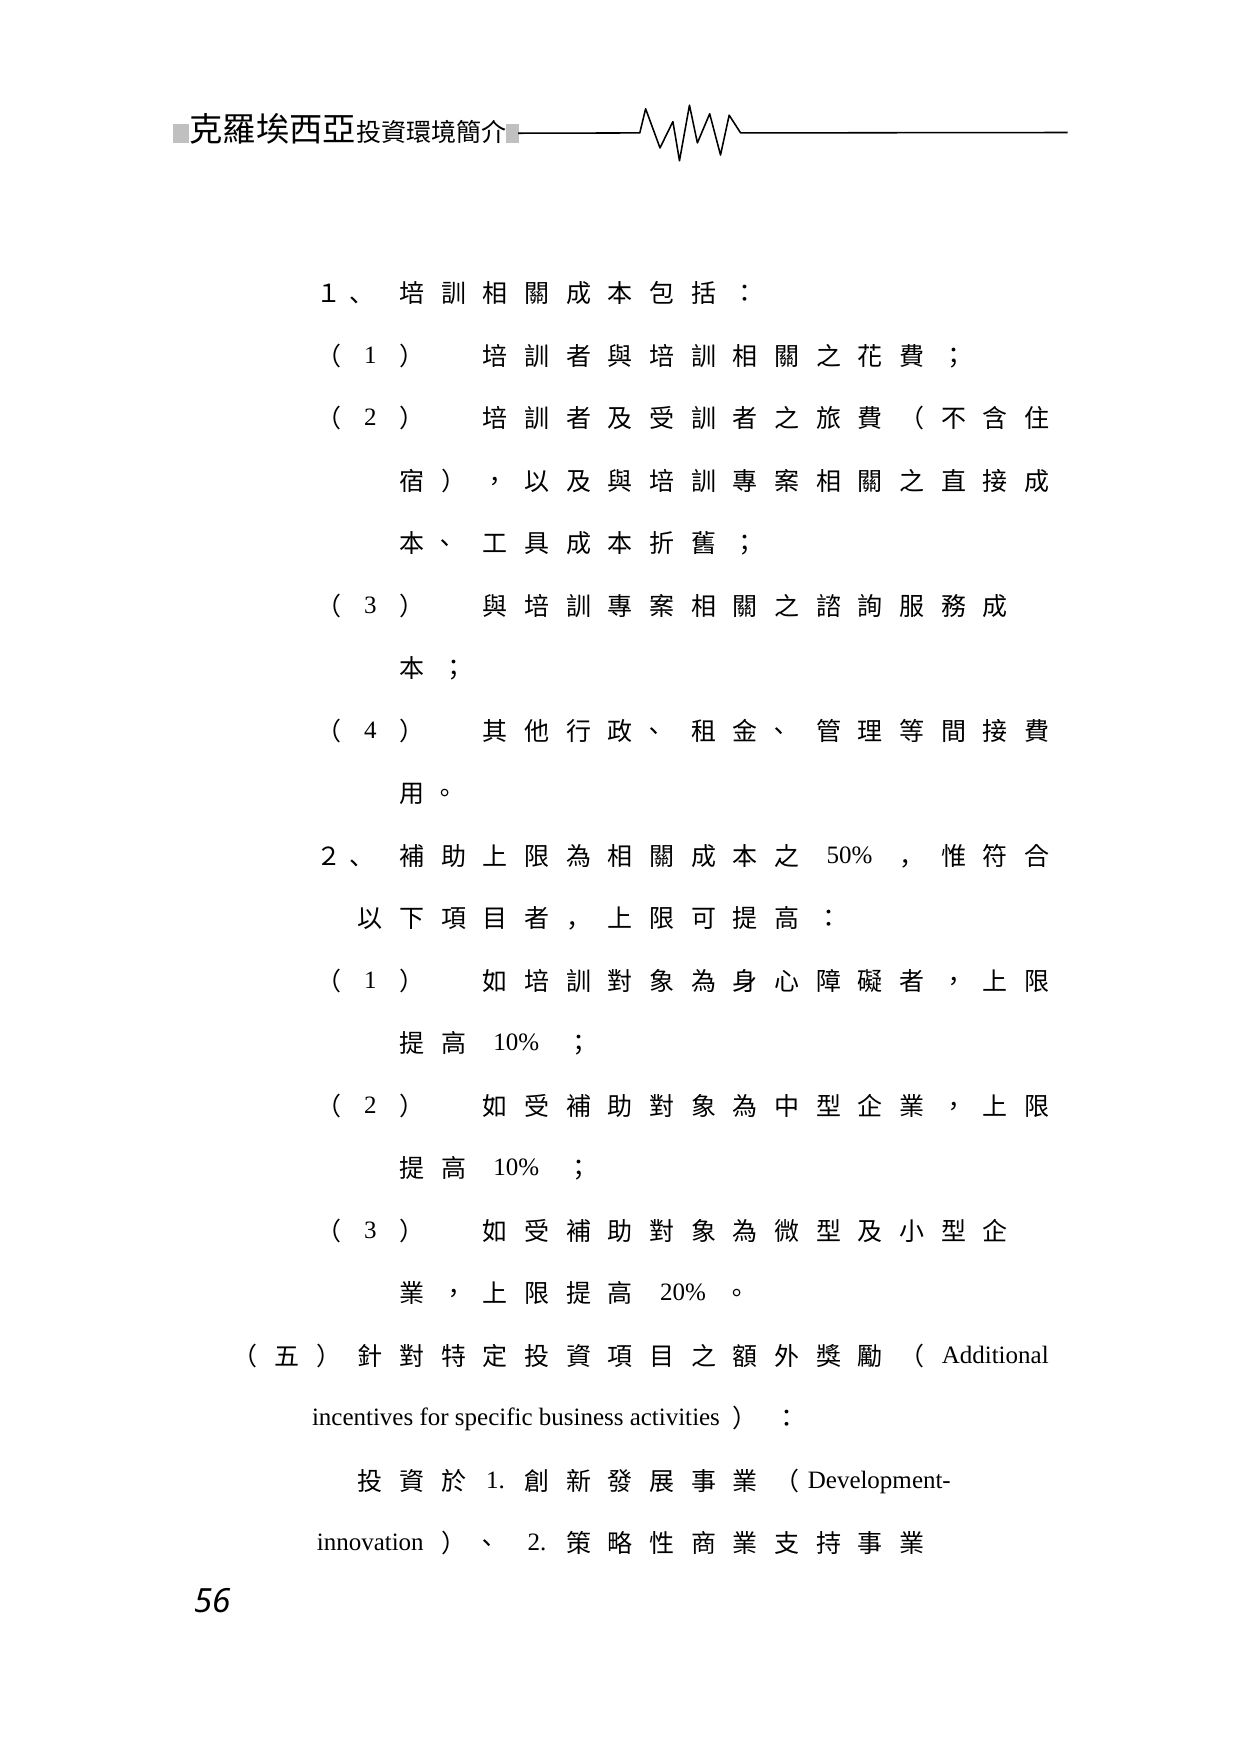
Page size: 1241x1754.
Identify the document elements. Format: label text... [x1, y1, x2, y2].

text （2） 如受補助對象為中型企業，上限提高10%； [306, 1063, 1058, 1188]
text １、培訓相關成本包括： [281, 250, 1058, 313]
text （1） 培訓者與培訓相關之花費； [306, 313, 1058, 375]
text （五）針對特定投資項目之額外獎勵（Additional incentives for specific business activities）： [207, 1313, 1058, 1438]
text （2） 培訓者及受訓者之旅費（不含住宿），以及與培訓專案相關之直接成本、工具成本折舊； [306, 375, 1058, 563]
text ２、補助上限為相關成本之50%，惟符合以下項目者，上限可提高： [281, 813, 1058, 938]
text （1） 如培訓對象為身心障礙者，上限提高10%； [306, 938, 1058, 1063]
text 投資於1.創新發展事業（Development-innovation）、2.策略性商業支持事業 [281, 1438, 1058, 1563]
text （3） 與培訓專案相關之諮詢服務成本； [306, 563, 1058, 688]
text （4） 其他行政、租金、管理等間接費用。 [306, 688, 1058, 813]
text （3） 如受補助對象為微型及小型企業，上限提高20%。 [306, 1188, 1058, 1313]
